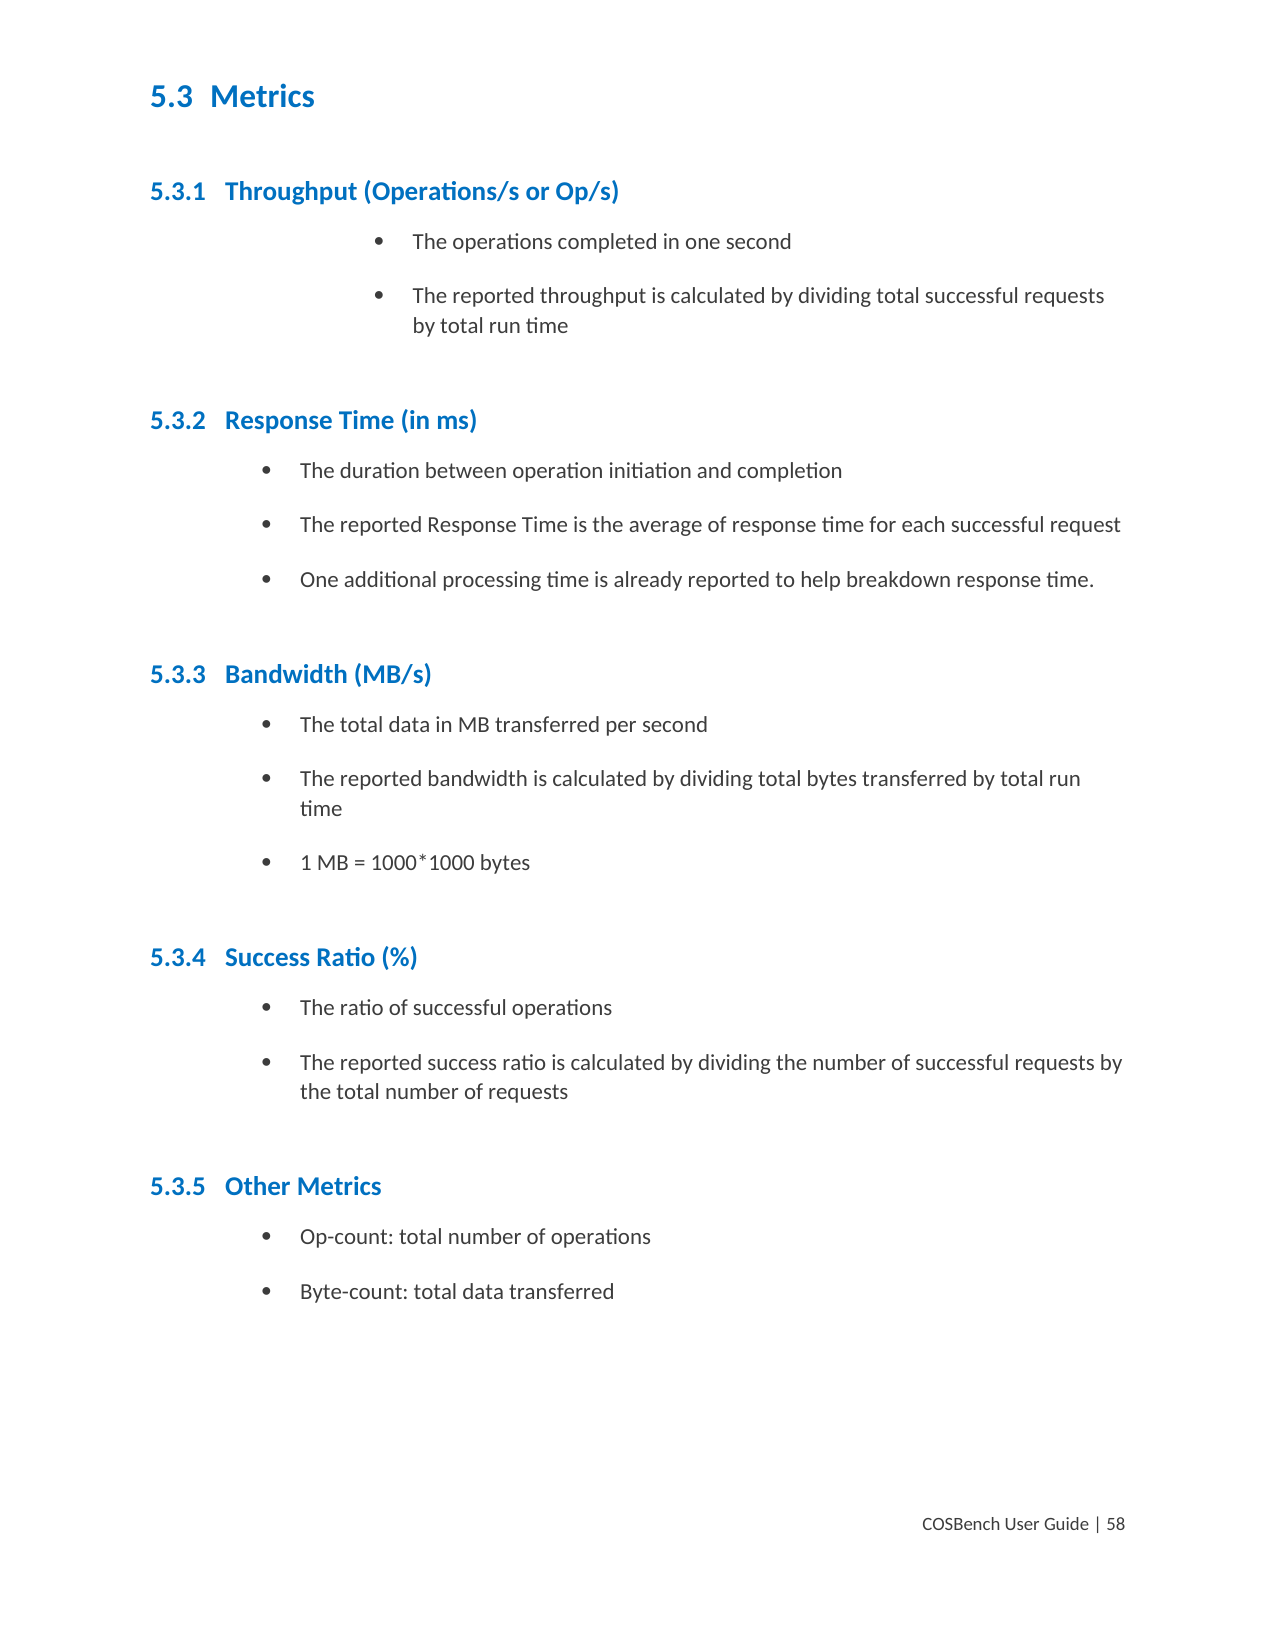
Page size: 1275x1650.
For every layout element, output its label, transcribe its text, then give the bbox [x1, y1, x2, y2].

list Byte-count: total data transferred [262, 1277, 1125, 1305]
list The reported bandwidth is calculated by dividing total bytes transferred by total run time [262, 764, 1125, 822]
subtitle Success Ratio (%) [150, 940, 1125, 973]
list The operations completed in one second [375, 227, 1125, 255]
subtitle Response Time (in ms) [150, 403, 1125, 436]
list The ratio of successful operations [262, 993, 1125, 1022]
list The total data in MB transferred per second [262, 710, 1125, 738]
list The reported success ratio is calculated by dividing the number of successful requests by the total number of requests [262, 1048, 1125, 1105]
subtitle Other Metrics [150, 1169, 1125, 1202]
list 1 MB = 1000*1000 bytes [262, 848, 1125, 876]
list The reported Response Time is the average of response time for each successful request [262, 511, 1125, 539]
list Op-count: total number of operations [262, 1222, 1125, 1251]
subtitle Throughput (Operations/s or Op/s) [150, 174, 1125, 207]
subtitle Metrics [150, 75, 1125, 116]
list One additional processing time is already reported to help breakdown response time. [262, 565, 1125, 593]
list The duration between operation initiation and completion [262, 456, 1125, 484]
subtitle Bandwidth (MB/s) [150, 657, 1125, 690]
list The reported throughput is calculated by dividing total successful requests by total run time [375, 282, 1125, 339]
